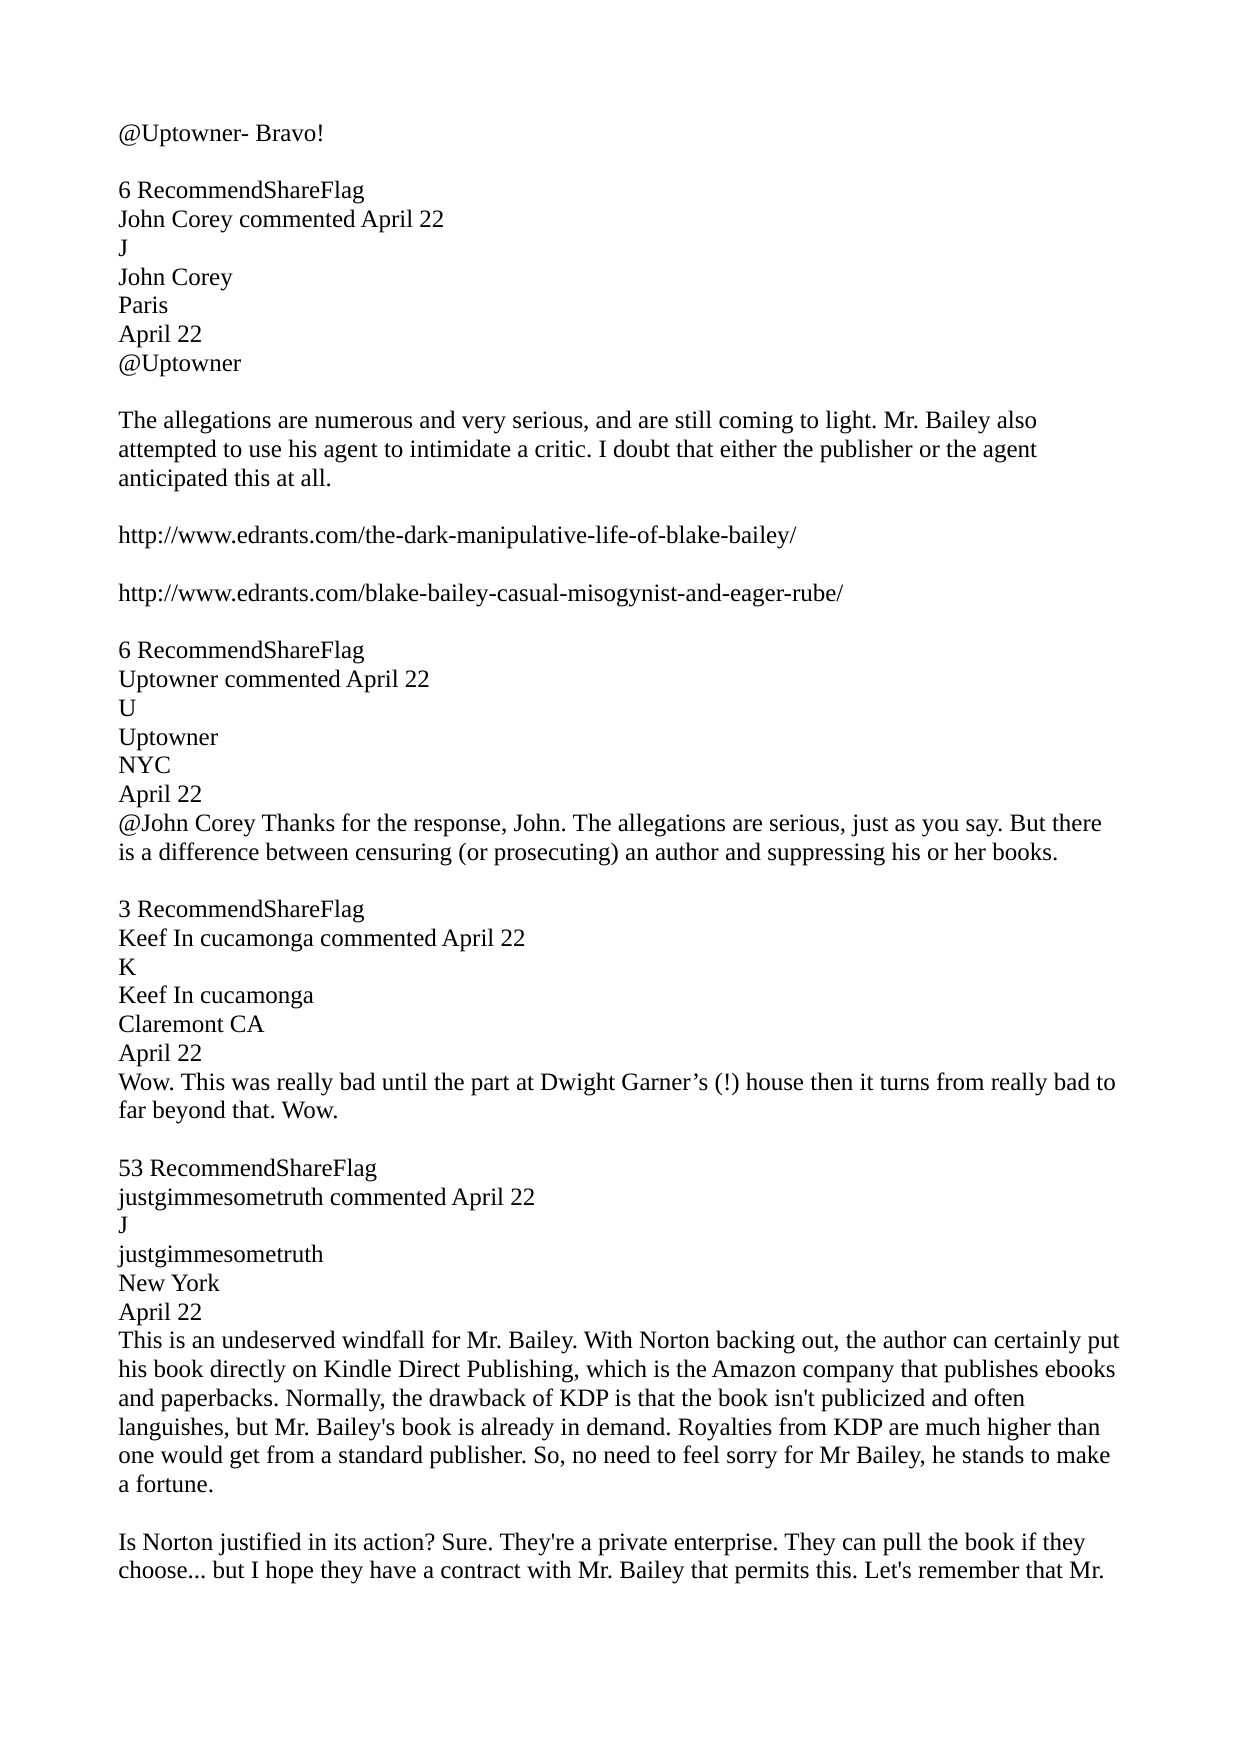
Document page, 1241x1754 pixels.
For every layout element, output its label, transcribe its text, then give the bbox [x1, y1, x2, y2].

text 6 RecommendShareFlag [118, 176, 1122, 204]
text Keef In cucamonga [118, 981, 1122, 1009]
text justgimmesometruth [118, 1239, 1122, 1268]
text J [118, 1211, 1122, 1239]
text http://www.edrants.com/the-dark-manipulative-life-of-blake-bailey/ [118, 521, 1122, 549]
text K [118, 952, 1122, 981]
text April 22 [118, 1297, 1122, 1326]
text This is an undeserved windfall for Mr. Bailey. With Norton backing out, the author can certainly put his book directly on Kindle Direct Publishing, which is the Amazon company that publishes ebooks and paperbacks. Normally, the drawback of KDP is that the book isn't publicized and often languishes, but Mr. Bailey's book is already in demand. Royalties from KDP are much higher than one would get from a standard publisher. So, no need to feel sorry for Mr Bailey, he stands to make a fortune. [118, 1326, 1122, 1498]
text justgimmesometruth commented April 22 [118, 1182, 1122, 1211]
text http://www.edrants.com/blake-bailey-casual-misogynist-and-eager-rube/ [118, 578, 1122, 607]
text Wow. This was really bad until the part at Dwight Garner’s (!) house then it turns from really bad to far beyond that. Wow. [118, 1067, 1122, 1124]
text April 22 [118, 779, 1122, 808]
text Uptowner commented April 22 [118, 664, 1122, 693]
text @Uptowner- Bravo! [118, 118, 1122, 147]
text April 22 [118, 319, 1122, 348]
text U [118, 693, 1122, 722]
text Paris [118, 291, 1122, 319]
text April 22 [118, 1038, 1122, 1067]
text The allegations are numerous and very serious, and are still coming to light. Mr. Bailey also attempted to use his agent to intimidate a critic. I doubt that either the publisher or the agent anticipated this at all. [118, 406, 1122, 492]
text @Uptowner [118, 348, 1122, 377]
text 53 RecommendShareFlag [118, 1153, 1122, 1182]
text Is Norton justified in its action? Sure. They're a private enterprise. They can pull the book if they choose... but I hope they have a contract with Mr. Bailey that permits this. Let's remember that Mr. [118, 1527, 1122, 1584]
text 3 RecommendShareFlag [118, 894, 1122, 923]
text John Corey [118, 262, 1122, 291]
text Claremont CA [118, 1009, 1122, 1038]
text John Corey commented April 22 [118, 204, 1122, 233]
text Keef In cucamonga commented April 22 [118, 923, 1122, 952]
text J [118, 233, 1122, 262]
text @John Corey Thanks for the response, John. The allegations are serious, just as you say. But there is a difference between censuring (or prosecuting) an author and suppressing his or her books. [118, 808, 1122, 866]
text NYC [118, 751, 1122, 779]
text Uptowner [118, 722, 1122, 751]
text New York [118, 1268, 1122, 1297]
text 6 RecommendShareFlag [118, 636, 1122, 664]
